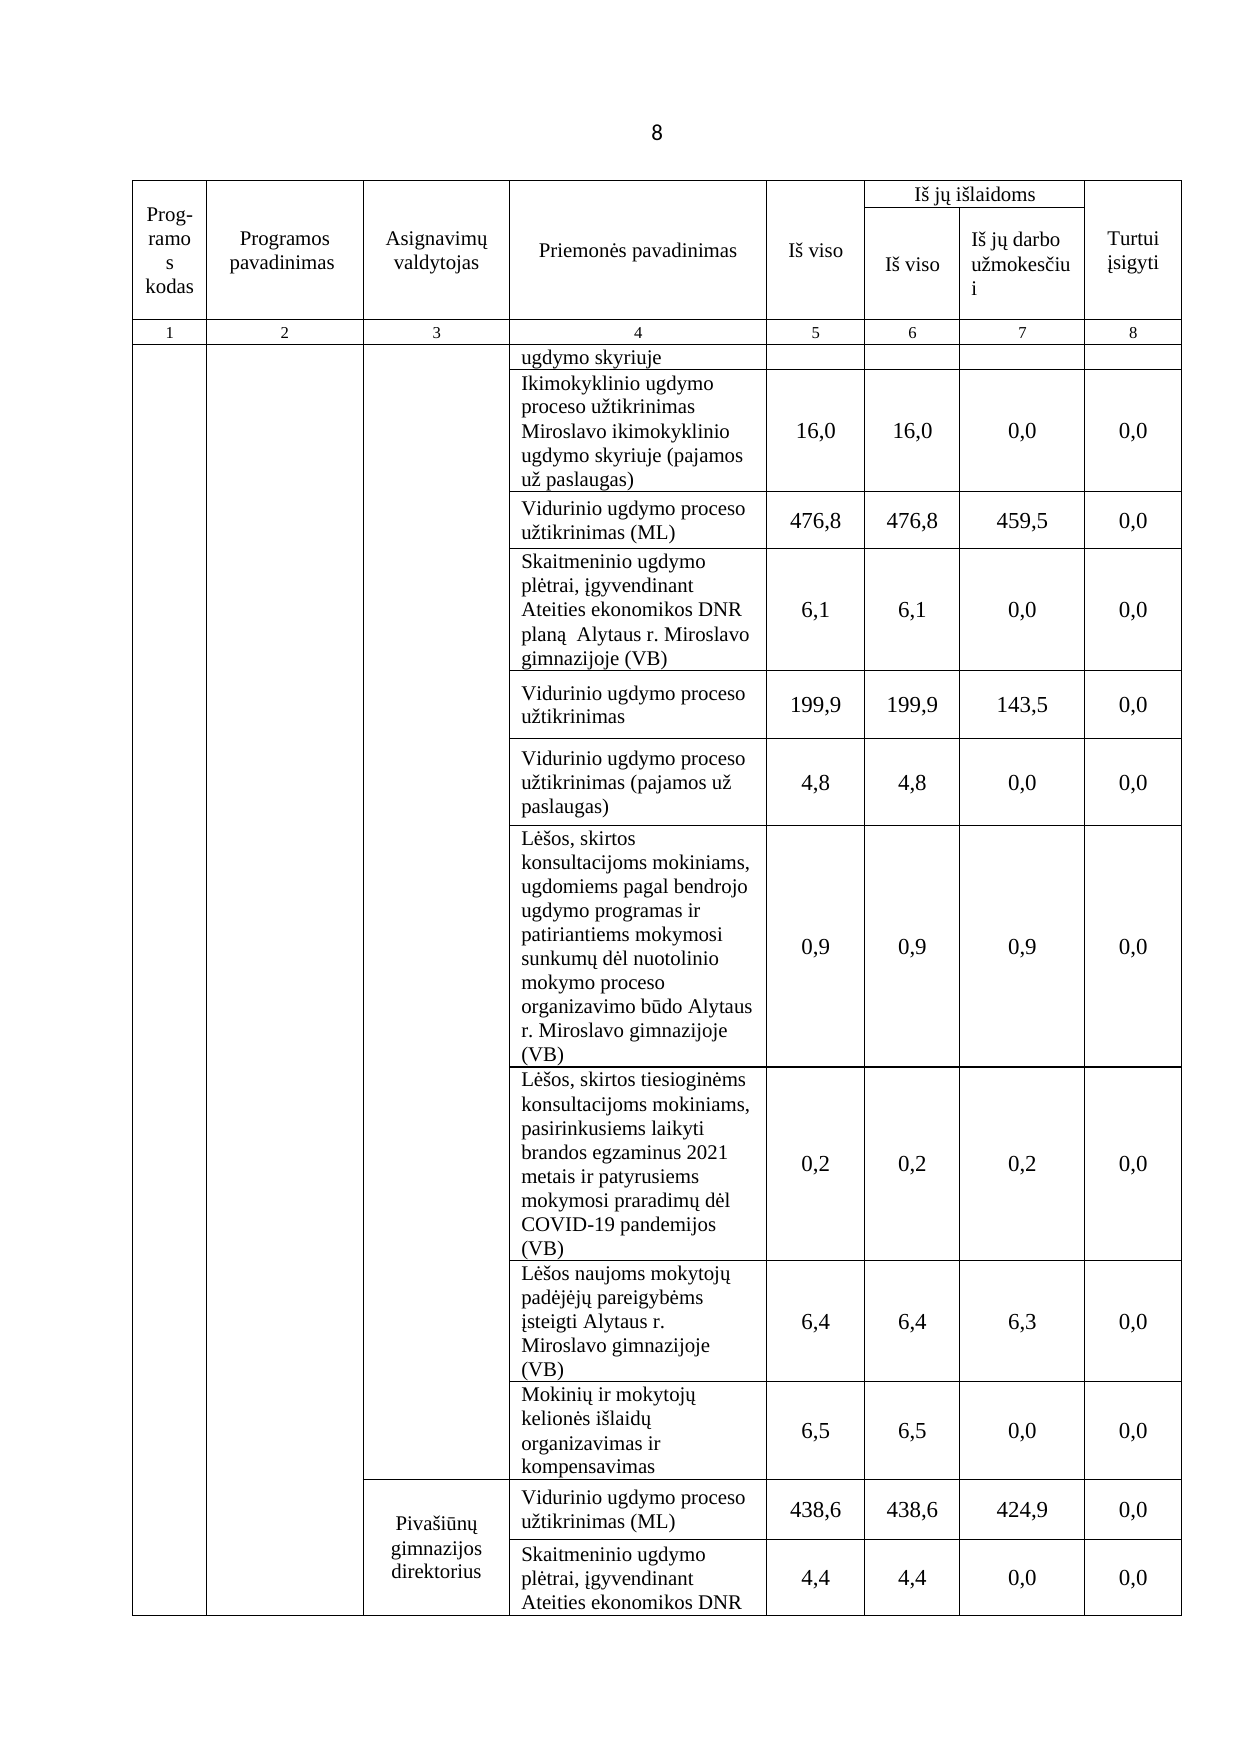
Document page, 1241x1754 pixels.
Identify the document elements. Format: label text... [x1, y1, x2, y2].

table_cell 6,4 [865, 1261, 959, 1381]
table_cell 6,1 [767, 549, 864, 669]
table_cell 6,1 [865, 549, 959, 669]
table_cell 6,5 [767, 1382, 864, 1478]
table_cell 0,0 [1085, 739, 1181, 825]
table_header Asignavimų valdytojas [364, 181, 509, 319]
table_cell Ikimokyklinio ugdymo proceso užtikrinimas Miroslavo ikimokyklinio ugdymo skyriuje (pajamos už paslaugas) [510, 370, 766, 491]
table_cell Vidurinio ugdymo proceso užtikrinimas (pajamos už paslaugas) [510, 739, 766, 825]
table_cell 0,0 [960, 370, 1084, 491]
table_cell 0,9 [865, 826, 959, 1066]
table_cell Lėšos, skirtos konsultacijoms mokiniams, ugdomiems pagal bendrojo ugdymo programas ir patiriantiems mokymosi sunkumų dėl nuotolinio mokymo proceso organizavimo būdo Alytaus r. Miroslavo gimnazijoje (VB) [510, 826, 766, 1066]
table_header Iš viso [767, 181, 864, 319]
table_cell 0,0 [1085, 370, 1181, 491]
table_cell 476,8 [865, 492, 959, 548]
table_cell 0,0 [960, 1540, 1084, 1615]
table_header Turtui įsigyti [1085, 181, 1181, 319]
table_cell 2 [207, 320, 363, 344]
table_cell 4,8 [865, 739, 959, 825]
table_cell Lėšos naujoms mokytojų padėjėjų pareigybėms įsteigti Alytaus r. Miroslavo gimnazijoje (VB) [510, 1261, 766, 1381]
table_cell 0,0 [960, 1382, 1084, 1478]
table_cell 0,2 [865, 1068, 959, 1260]
table_cell 4,8 [767, 739, 864, 825]
table_cell 8 [1085, 320, 1181, 344]
table_cell Mokinių ir mokytojų kelionės išlaidų organizavimas ir kompensavimas [510, 1382, 766, 1478]
table_cell Iš jų darbo užmokesčiui [960, 208, 1084, 319]
table_cell 0,0 [1085, 1480, 1181, 1539]
table_cell 6,3 [960, 1261, 1084, 1381]
table_cell 4 [510, 320, 766, 344]
table_cell 0,0 [1085, 826, 1181, 1066]
table_header Iš jų išlaidoms [865, 181, 1084, 207]
table_cell 0,0 [1085, 549, 1181, 669]
table_cell 6,4 [767, 1261, 864, 1381]
table_cell 438,6 [767, 1480, 864, 1539]
table_cell 0,2 [960, 1068, 1084, 1260]
table_cell Iš viso [865, 208, 959, 319]
table_cell [865, 345, 959, 369]
table_header Prog-ramos kodas [133, 181, 206, 319]
table_cell Skaitmeninio ugdymo plėtrai, įgyvendinant Ateities ekonomikos DNR planą Alytaus r. Miroslavo gimnazijoje (VB) [510, 549, 766, 669]
table_cell 0,0 [960, 549, 1084, 669]
table_cell 16,0 [767, 370, 864, 491]
table_cell 1 [133, 320, 206, 344]
table_cell [1085, 345, 1181, 369]
table_cell [960, 345, 1084, 369]
table_header Priemonės pavadinimas [510, 181, 766, 319]
table_cell Pivašiūnų gimnazijos direktorius [364, 1480, 509, 1615]
table_cell 0,0 [960, 739, 1084, 825]
table_cell 0,0 [1085, 1540, 1181, 1615]
table_cell 0,0 [1085, 671, 1181, 738]
table_cell 0,0 [1085, 1382, 1181, 1478]
table_header Programos pavadinimas [207, 181, 363, 319]
table_cell 4,4 [767, 1540, 864, 1615]
table_cell Lėšos, skirtos tiesioginėms konsultacijoms mokiniams, pasirinkusiems laikyti brandos egzaminus 2021 metais ir patyrusiems mokymosi praradimų dėl COVID-19 pandemijos (VB) [510, 1068, 766, 1260]
table_cell [767, 345, 864, 369]
table_cell 459,5 [960, 492, 1084, 548]
table_cell Vidurinio ugdymo proceso užtikrinimas (ML) [510, 492, 766, 548]
table_cell ugdymo skyriuje [510, 345, 766, 369]
table_cell 0,2 [767, 1068, 864, 1260]
table_cell 0,9 [960, 826, 1084, 1066]
table_cell 0,0 [1085, 1261, 1181, 1381]
table_cell Skaitmeninio ugdymo plėtrai, įgyvendinant Ateities ekonomikos DNR [510, 1540, 766, 1615]
table_cell 0,0 [1085, 1068, 1181, 1260]
table_cell Vidurinio ugdymo proceso užtikrinimas (ML) [510, 1480, 766, 1539]
table_cell 199,9 [767, 671, 864, 738]
table_cell [207, 345, 363, 1615]
table_cell 0,9 [767, 826, 864, 1066]
table_cell 5 [767, 320, 864, 344]
table_cell 438,6 [865, 1480, 959, 1539]
table_cell 16,0 [865, 370, 959, 491]
table_cell 476,8 [767, 492, 864, 548]
table_cell 7 [960, 320, 1084, 344]
table_cell 3 [364, 320, 509, 344]
table_cell 0,0 [1085, 492, 1181, 548]
table_cell 143,5 [960, 671, 1084, 738]
table_cell 4,4 [865, 1540, 959, 1615]
table_cell Vidurinio ugdymo proceso užtikrinimas [510, 671, 766, 738]
table_cell 199,9 [865, 671, 959, 738]
table_cell 6,5 [865, 1382, 959, 1478]
table_cell 424,9 [960, 1480, 1084, 1539]
table_cell [133, 345, 206, 1615]
table_cell [364, 345, 509, 1478]
table_cell 6 [865, 320, 959, 344]
